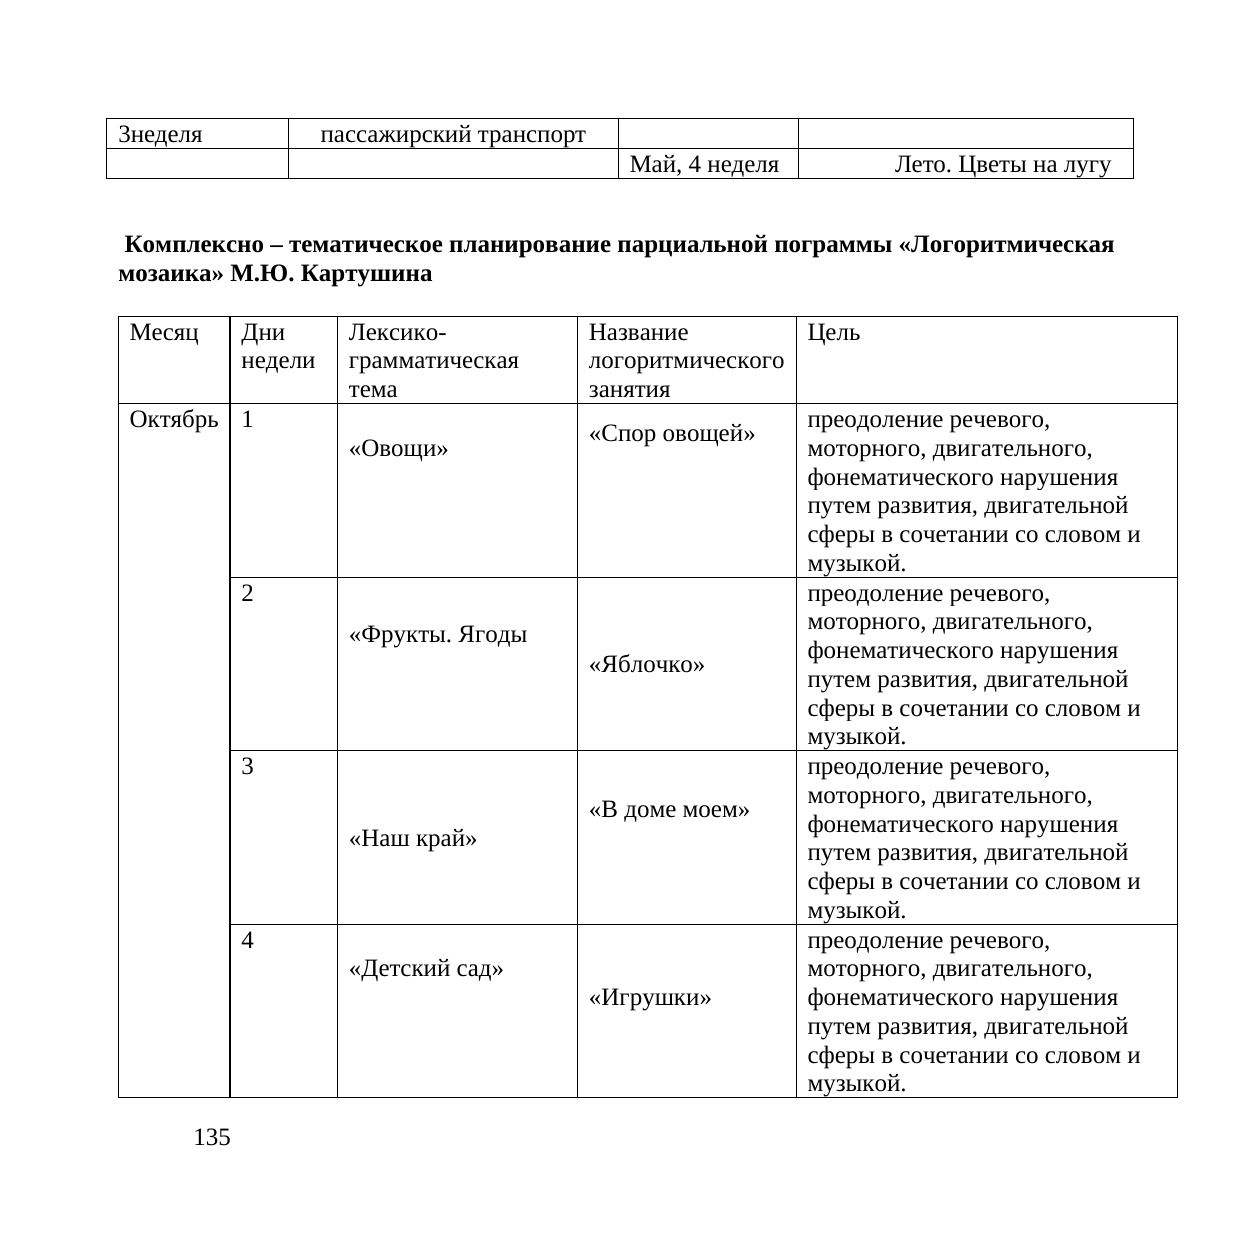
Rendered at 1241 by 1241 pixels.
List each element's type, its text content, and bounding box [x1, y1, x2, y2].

table_header Название логоритмического занятия [578, 317, 796, 403]
table_header Лексико-грамматическая тема [338, 317, 577, 403]
table_cell преодоление речевого, моторного, двигательного, фонематического нарушения путем развития, двигательной сферы в сочетании со словом и музыкой. [797, 404, 1177, 577]
table_cell 1 [231, 404, 337, 577]
table_cell «В доме моем» [578, 751, 796, 924]
table_cell «Спор овощей» [578, 404, 796, 577]
table_header Дни недели [231, 317, 337, 403]
table_cell «Детский сад» [338, 925, 577, 1097]
table_cell Лето. Цветы на лугу [799, 149, 1133, 178]
table_cell Май, 4 неделя [619, 149, 798, 178]
table_cell [1216, 577, 1220, 750]
table_cell [1178, 750, 1216, 924]
table_cell [1216, 403, 1220, 577]
table_cell «Яблочко» [578, 578, 796, 750]
table_cell преодоление речевого, моторного, двигательного, фонематического нарушения путем развития, двигательной сферы в сочетании со словом и музыкой. [797, 578, 1177, 750]
table_cell [799, 119, 1133, 148]
table_cell [289, 149, 618, 178]
table_cell 3неделя [107, 119, 288, 148]
table_cell «Игрушки» [578, 925, 796, 1097]
table_header [1216, 316, 1220, 403]
table_cell [1216, 924, 1220, 1097]
text Комплексно – тематическое планирование парциальной пограммы «Логоритмическая мозаика» М.Ю. Картушина [118, 229, 1122, 287]
table_cell Октябрь [119, 404, 229, 1097]
table_cell преодоление речевого, моторного, двигательного, фонематического нарушения путем развития, двигательной сферы в сочетании со словом и музыкой. [797, 925, 1177, 1097]
table_cell [1178, 403, 1216, 577]
table_cell 2 [231, 578, 337, 750]
table_cell [1178, 577, 1216, 750]
table_cell [107, 149, 288, 178]
table_header [1178, 316, 1216, 403]
table_cell пассажирский транспорт [289, 119, 618, 148]
table_cell [619, 119, 798, 148]
table_cell 4 [231, 925, 337, 1097]
table_cell преодоление речевого, моторного, двигательного, фонематического нарушения путем развития, двигательной сферы в сочетании со словом и музыкой. [797, 751, 1177, 924]
table_cell 3 [231, 751, 337, 924]
table_cell «Фрукты. Ягоды [338, 578, 577, 750]
table_cell [1178, 924, 1216, 1097]
table_header Месяц [119, 317, 229, 403]
table_header Цель [797, 317, 1177, 403]
table_cell «Наш край» [338, 751, 577, 924]
table_cell [1216, 750, 1220, 924]
table_cell «Овощи» [338, 404, 577, 577]
